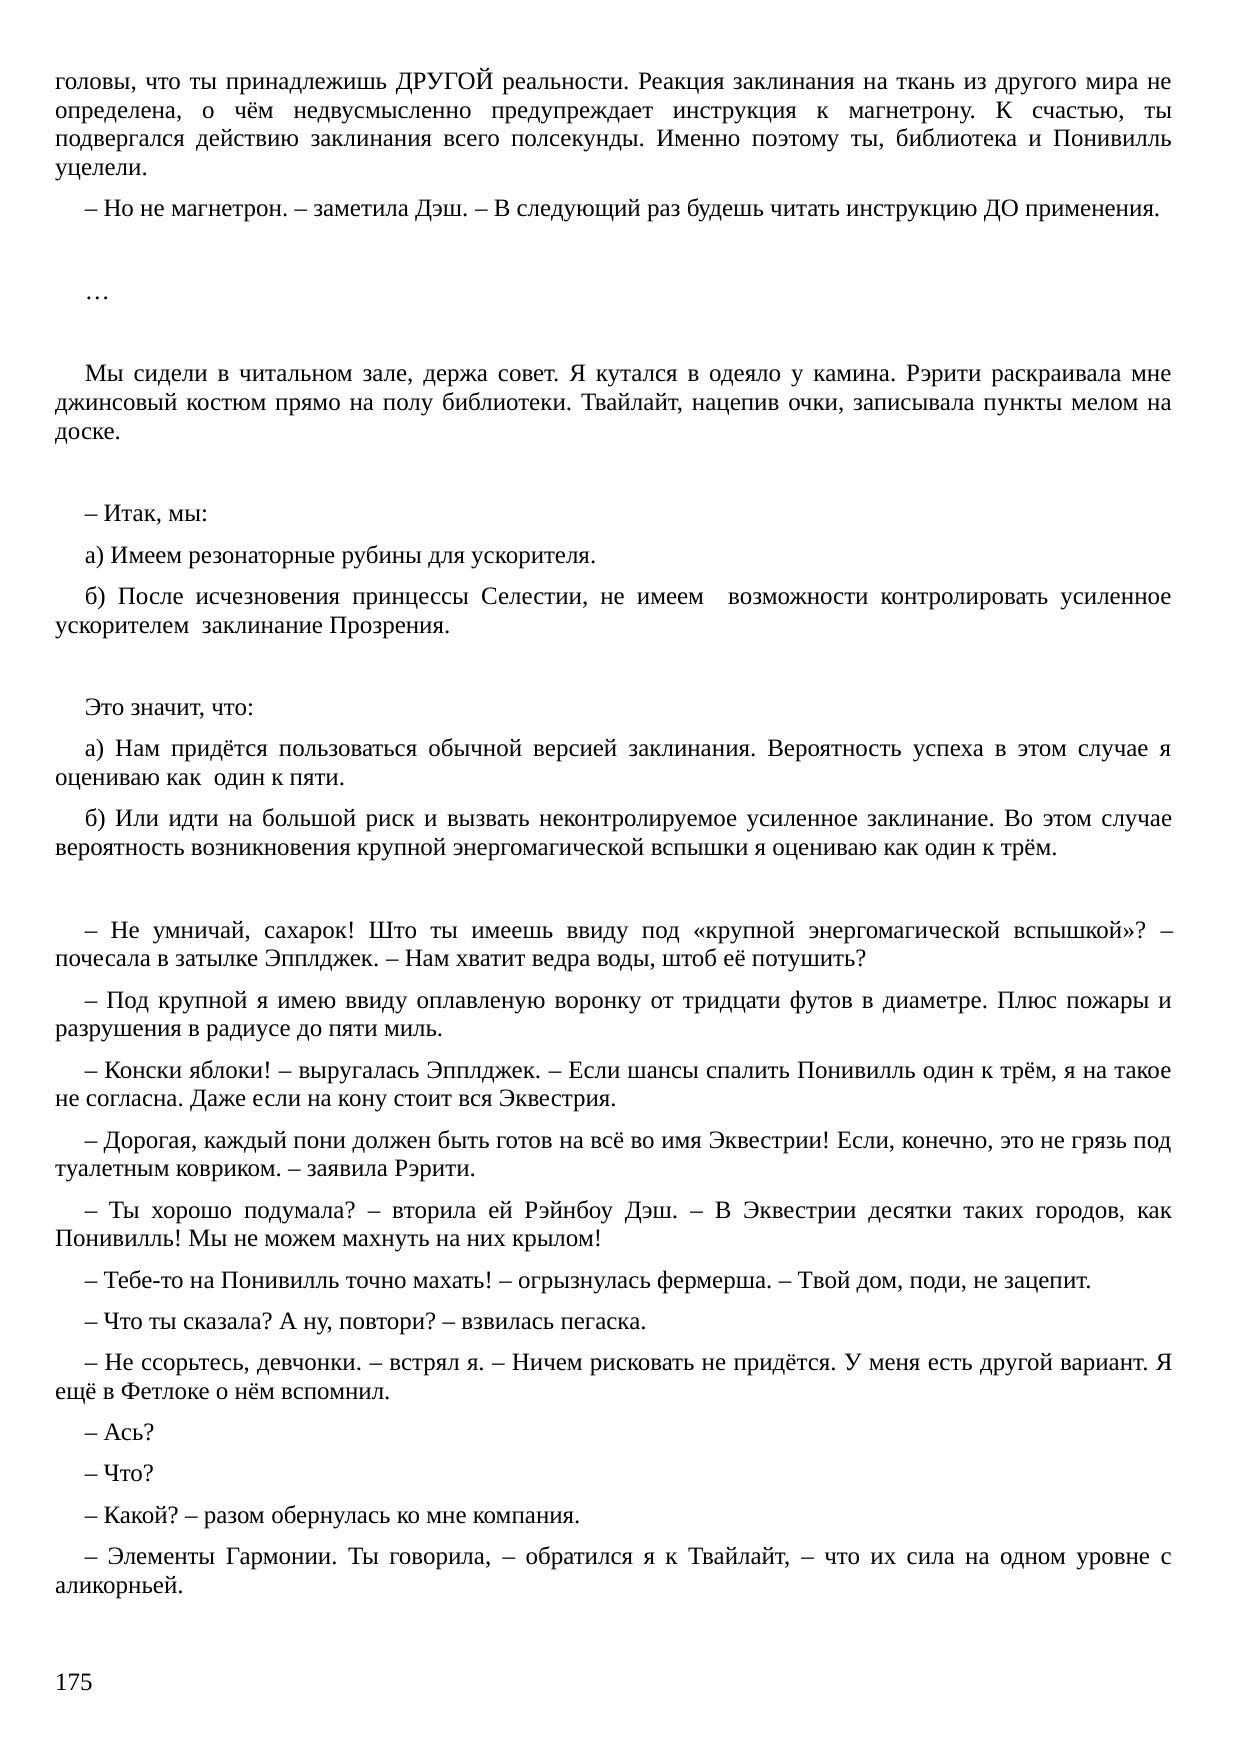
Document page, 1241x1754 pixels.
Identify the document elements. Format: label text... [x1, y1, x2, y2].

text … [55, 276, 1173, 305]
text а) Нам придётся пользоваться обычной версией заклинания. Вероятность успеха в этом случае я оцениваю как один к пяти. [55, 733, 1173, 791]
text – Какой? – разом обернулась ко мне компания. [55, 1500, 1173, 1528]
text – Элементы Гармонии. Ты говорила, – обратился я к Твайлайт, – что их сила на одном уровне с аликорньей. [55, 1541, 1173, 1598]
text – Итак, мы: [55, 498, 1173, 527]
text Мы сидели в читальном зале, держа совет. Я кутался в одеяло у камина. Рэрити раскраивала мне джинсовый костюм прямо на полу библиотеки. Твайлайт, нацепив очки, записывала пункты мелом на доске. [55, 358, 1173, 445]
text – Ась? [55, 1417, 1173, 1446]
text б) Или идти на большой риск и вызвать неконтролируемое усиленное заклинание. Во этом случае вероятность возникновения крупной энергомагической вспышки я оцениваю как один к трём. [55, 803, 1173, 861]
text – Что ты сказала? А ну, повтори? – взвилась пегаска. [55, 1306, 1173, 1335]
text – Не умничай, сахарок! Што ты имеешь ввиду под «крупной энергомагической вспышкой»? – почесала в затылке Эпплджек. – Нам хватит ведра воды, штоб её потушить? [55, 915, 1173, 972]
text б) После исчезновения принцессы Селестии, не имеем возможности контролировать усиленное ускорителем заклинание Прозрения. [55, 581, 1173, 638]
text – Тебе-то на Понивилль точно махать! – огрызнулась фермерша. – Твой дом, поди, не зацепит. [55, 1265, 1173, 1293]
text – Но не магнетрон. – заметила Дэш. – В следующий раз будешь читать инструкцию ДО применения. [55, 193, 1173, 222]
text – Что? [55, 1458, 1173, 1487]
text – Дорогая, каждый пони должен быть готов на всё во имя Эквестрии! Если, конечно, это не грязь под туалетным ковриком. – заявила Рэрити. [55, 1125, 1173, 1182]
text – Ты хорошо подумала? – вторила ей Рэйнбоу Дэш. – В Эквестрии десятки таких городов, как Понивилль! Мы не можем махнуть на них крылом! [55, 1195, 1173, 1252]
text – Не ссорьтесь, девчонки. – встрял я. – Ничем рисковать не придётся. У меня есть другой вариант. Я ещё в Фетлоке о нём вспомнил. [55, 1347, 1173, 1405]
text Это значит, что: [55, 692, 1173, 721]
text а) Имеем резонаторные рубины для ускорителя. [55, 540, 1173, 568]
text головы, что ты принадлежишь ДРУГОЙ реальности. Реакция заклинания на ткань из другого мира не определена, о чём недвусмысленно предупреждает инструкция к магнетрону. К счастью, ты подвергался действию заклинания всего полсекунды. Именно поэтому ты, библиотека и Понивилль уцелели. [55, 66, 1173, 181]
text – Под крупной я имею ввиду оплавленую воронку от тридцати футов в диаметре. Плюс пожары и разрушения в радиусе до пяти миль. [55, 985, 1173, 1042]
text – Конски яблоки! – выругалась Эпплджек. – Если шансы спалить Понивилль один к трём, я на такое не согласна. Даже если на кону стоит вся Эквестрия. [55, 1055, 1173, 1112]
